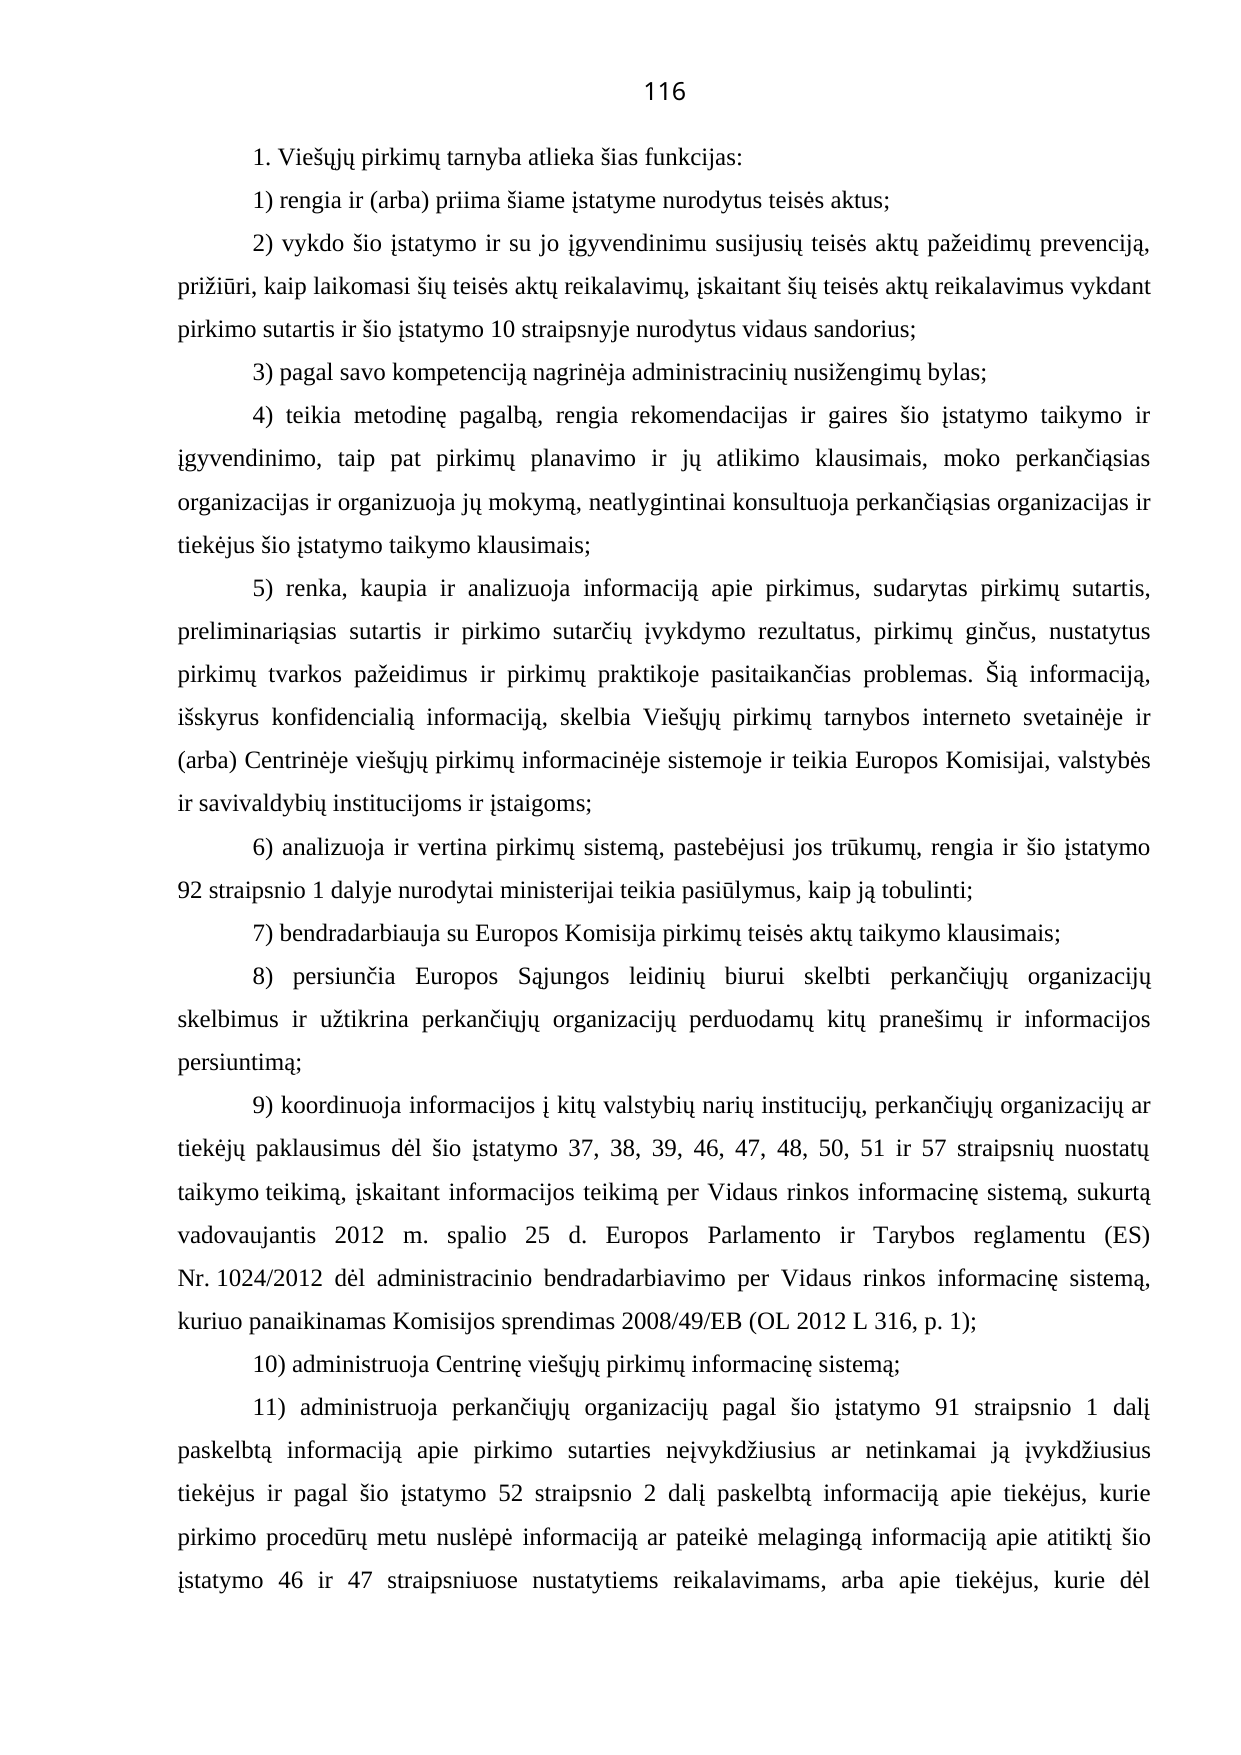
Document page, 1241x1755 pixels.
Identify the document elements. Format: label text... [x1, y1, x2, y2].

text 5) renka, kaupia ir analizuoja informaciją apie pirkimus, sudarytas pirkimų sutartis, preliminariąsias sutartis ir pirkimo sutarčių įvykdymo rezultatus, pirkimų ginčus, nustatytus pirkimų tvarkos pažeidimus ir pirkimų praktikoje pasitaikančias problemas. Šią informaciją, išskyrus konfidencialią informaciją, skelbia Viešųjų pirkimų tarnybos interneto svetainėje ir (arba) Centrinėje viešųjų pirkimų informacinėje sistemoje ir teikia Europos Komisijai, valstybės ir savivaldybių institucijoms ir įstaigoms; [177, 573, 1152, 817]
text 11) administruoja perkančiųjų organizacijų pagal šio įstatymo 91 straipsnio 1 dalį paskelbtą informaciją apie pirkimo sutarties neįvykdžiusius ar netinkamai ją įvykdžiusius tiekėjus ir pagal šio įstatymo 52 straipsnio 2 dalį paskelbtą informaciją apie tiekėjus, kurie pirkimo procedūrų metu nuslėpė informaciją ar pateikė melagingą informaciją apie atitiktį šio įstatymo 46 ir 47 straipsniuose nustatytiems reikalavimams, arba apie tiekėjus, kurie dėl [177, 1392, 1152, 1593]
text 2) vykdo šio įstatymo ir su jo įgyvendinimu susijusių teisės aktų pažeidimų prevenciją, prižiūri, kaip laikomasi šių teisės aktų reikalavimų, įskaitant šių teisės aktų reikalavimus vykdant pirkimo sutartis ir šio įstatymo 10 straipsnyje nurodytus vidaus sandorius; [177, 228, 1152, 343]
text 10) administruoja Centrinę viešųjų pirkimų informacinę sistemą; [177, 1349, 1152, 1378]
text 7) bendradarbiauja su Europos Komisija pirkimų teisės aktų taikymo klausimais; [177, 918, 1152, 947]
text 1. Viešųjų pirkimų tarnyba atlieka šias funkcijas: [177, 142, 1152, 170]
text 1) rengia ir (arba) priima šiame įstatyme nurodytus teisės aktus; [177, 185, 1152, 213]
text 9) koordinuoja informacijos į kitų valstybių narių institucijų, perkančiųjų organizacijų ar tiekėjų paklausimus dėl šio įstatymo 37, 38, 39, 46, 47, 48, 50, 51 ir 57 straipsnių nuostatų taikymo teikimą, įskaitant informacijos teikimą per Vidaus rinkos informacinę sistemą, sukurtą vadovaujantis 2012 m. spalio 25 d. Europos Parlamento ir Tarybos reglamentu (ES) Nr. 1024/2012 dėl administracinio bendradarbiavimo per Vidaus rinkos informacinę sistemą, kuriuo panaikinamas Komisijos sprendimas 2008/49/EB (OL 2012 L 316, p. 1); [177, 1090, 1152, 1335]
text 4) teikia metodinę pagalbą, rengia rekomendacijas ir gaires šio įstatymo taikymo ir įgyvendinimo, taip pat pirkimų planavimo ir jų atlikimo klausimais, moko perkančiąsias organizacijas ir organizuoja jų mokymą, neatlygintinai konsultuoja perkančiąsias organizacijas ir tiekėjus šio įstatymo taikymo klausimais; [177, 400, 1152, 558]
text 3) pagal savo kompetenciją nagrinėja administracinių nusižengimų bylas; [177, 357, 1152, 386]
text 6) analizuoja ir vertina pirkimų sistemą, pastebėjusi jos trūkumų, rengia ir šio įstatymo 92 straipsnio 1 dalyje nurodytai ministerijai teikia pasiūlymus, kaip ją tobulinti; [177, 832, 1152, 903]
text 8) persiunčia Europos Sąjungos leidinių biurui skelbti perkančiųjų organizacijų skelbimus ir užtikrina perkančiųjų organizacijų perduodamų kitų pranešimų ir informacijos persiuntimą; [177, 961, 1152, 1076]
